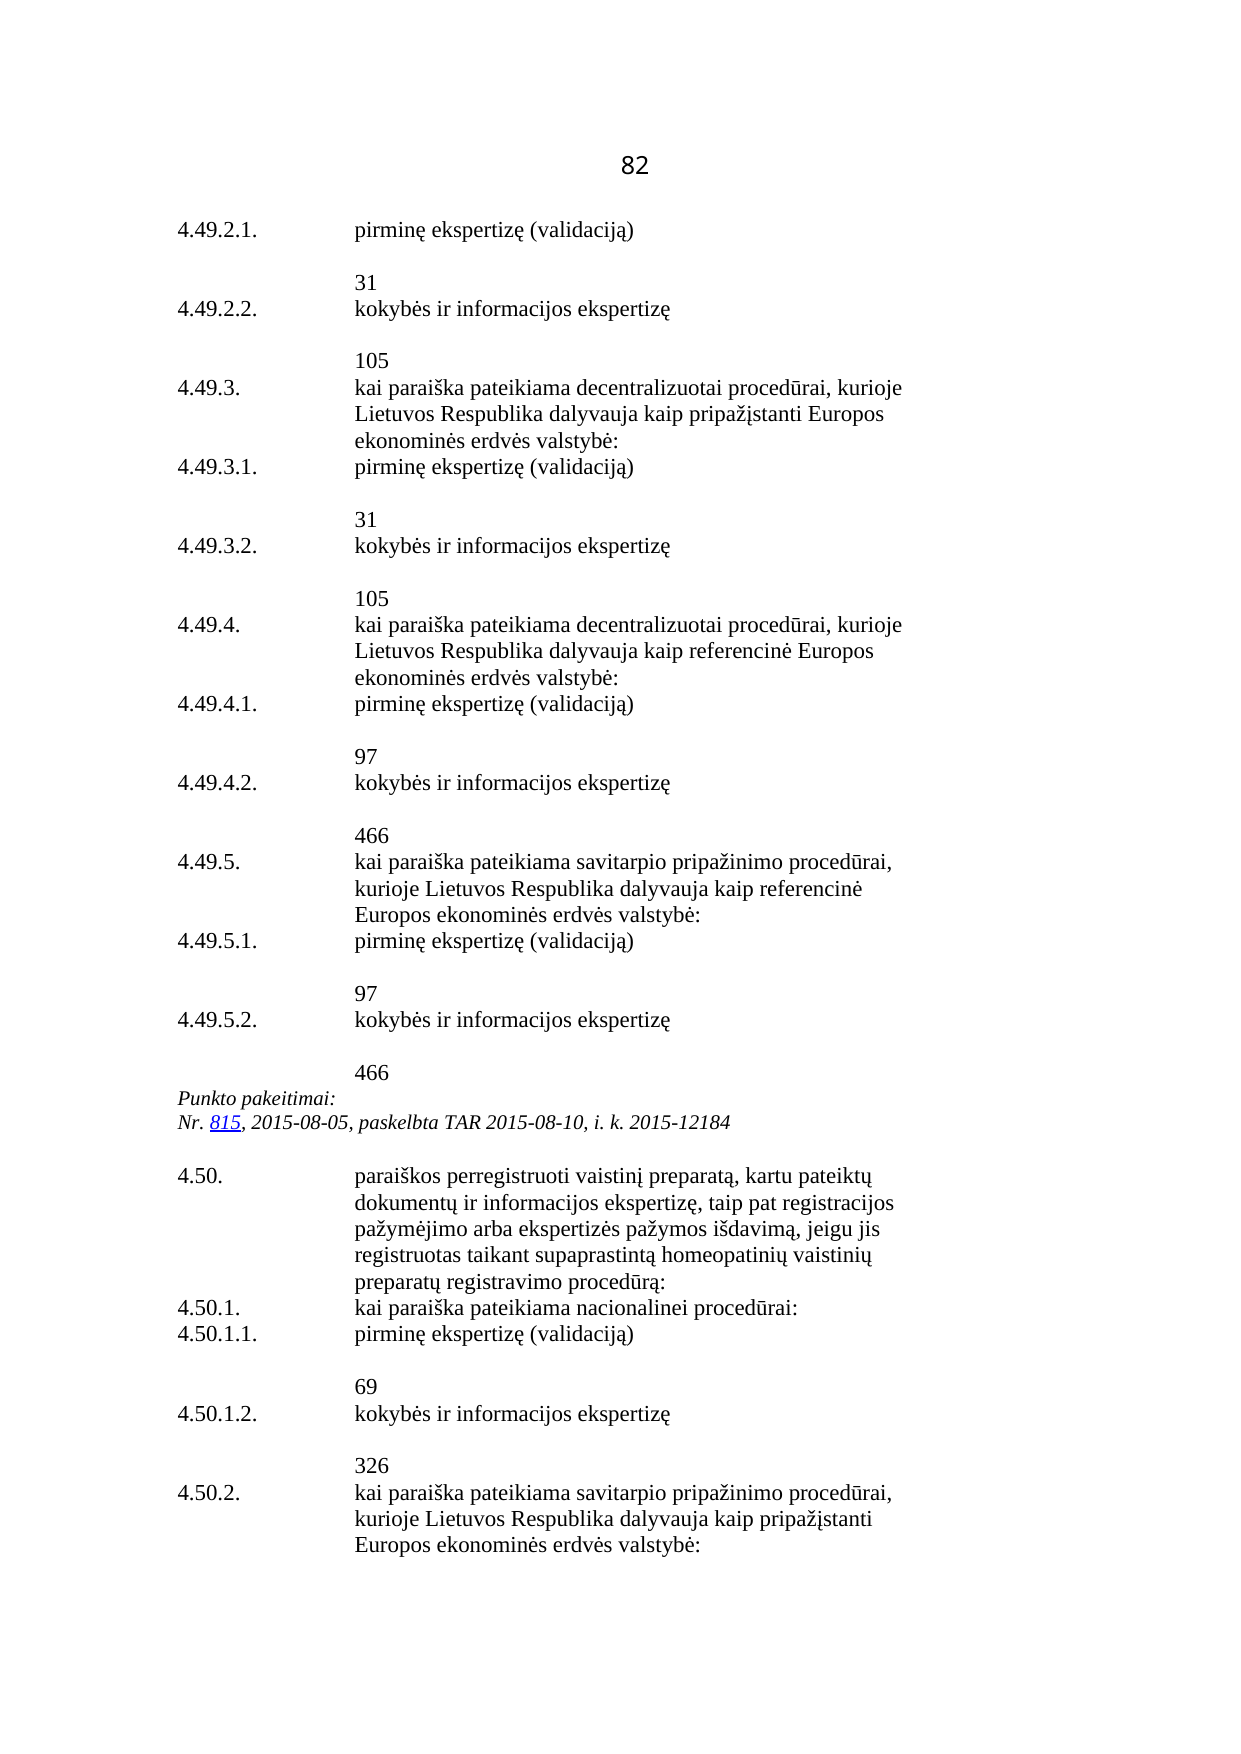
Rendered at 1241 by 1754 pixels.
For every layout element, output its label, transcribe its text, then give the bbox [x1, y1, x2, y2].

text ekonominės erdvės valstybė: [354, 664, 945, 690]
text Europos ekonominės erdvės valstybė: [354, 901, 945, 927]
text Lietuvos Respublika dalyvauja kaip referencinė Europos [354, 637, 945, 664]
text 4.49.2.1. pirminę ekspertizę (validaciją) 31 [177, 216, 945, 295]
text preparatų registravimo procedūrą: [354, 1268, 945, 1294]
text Lietuvos Respublika dalyvauja kaip pripažįstanti Europos [354, 400, 945, 427]
text 4.49.2.2. kokybės ir informacijos ekspertizę 105 [177, 295, 945, 374]
text 4.49.3. kai paraiška pateikiama decentralizuotai procedūrai, kurioje [177, 374, 945, 400]
text registruotas taikant supaprastintą homeopatinių vaistinių [354, 1241, 945, 1268]
text 4.50.1. kai paraiška pateikiama nacionalinei procedūrai: [177, 1294, 945, 1321]
text 4.49.3.1. pirminę ekspertizę (validaciją) 31 [177, 453, 945, 532]
text Nr. 815, 2015-08-05, paskelbta TAR 2015-08-10, i. k. 2015-12184 [177, 1109, 1093, 1134]
text Europos ekonominės erdvės valstybė: [354, 1531, 945, 1558]
text pažymėjimo arba ekspertizės pažymos išdavimą, jeigu jis [354, 1215, 945, 1241]
text kurioje Lietuvos Respublika dalyvauja kaip pripažįstanti [354, 1505, 945, 1531]
text ekonominės erdvės valstybė: [354, 427, 945, 453]
text 4.49.5.1. pirminę ekspertizę (validaciją) 97 [177, 927, 945, 1006]
text 4.49.5.2. kokybės ir informacijos ekspertizę 466 [177, 1006, 945, 1086]
text 4.49.5. kai paraiška pateikiama savitarpio pripažinimo procedūrai, [177, 848, 945, 875]
text 4.49.4.1. pirminę ekspertizę (validaciją) 97 [177, 690, 945, 769]
text Punkto pakeitimai: [177, 1086, 1093, 1109]
text 4.49.4. kai paraiška pateikiama decentralizuotai procedūrai, kurioje [177, 611, 945, 637]
text 4.50.1.1. pirminę ekspertizę (validaciją) 69 [177, 1321, 945, 1399]
text dokumentų ir informacijos ekspertizę, taip pat registracijos [354, 1189, 945, 1215]
text kurioje Lietuvos Respublika dalyvauja kaip referencinė [354, 875, 945, 901]
text 4.50. paraiškos perregistruoti vaistinį preparatą, kartu pateiktų [177, 1162, 945, 1189]
text 4.49.4.2. kokybės ir informacijos ekspertizę 466 [177, 769, 945, 848]
text 4.49.3.2. kokybės ir informacijos ekspertizę 105 [177, 532, 945, 611]
text 4.50.2. kai paraiška pateikiama savitarpio pripažinimo procedūrai, [177, 1479, 945, 1505]
text 4.50.1.2. kokybės ir informacijos ekspertizę 326 [177, 1399, 945, 1479]
